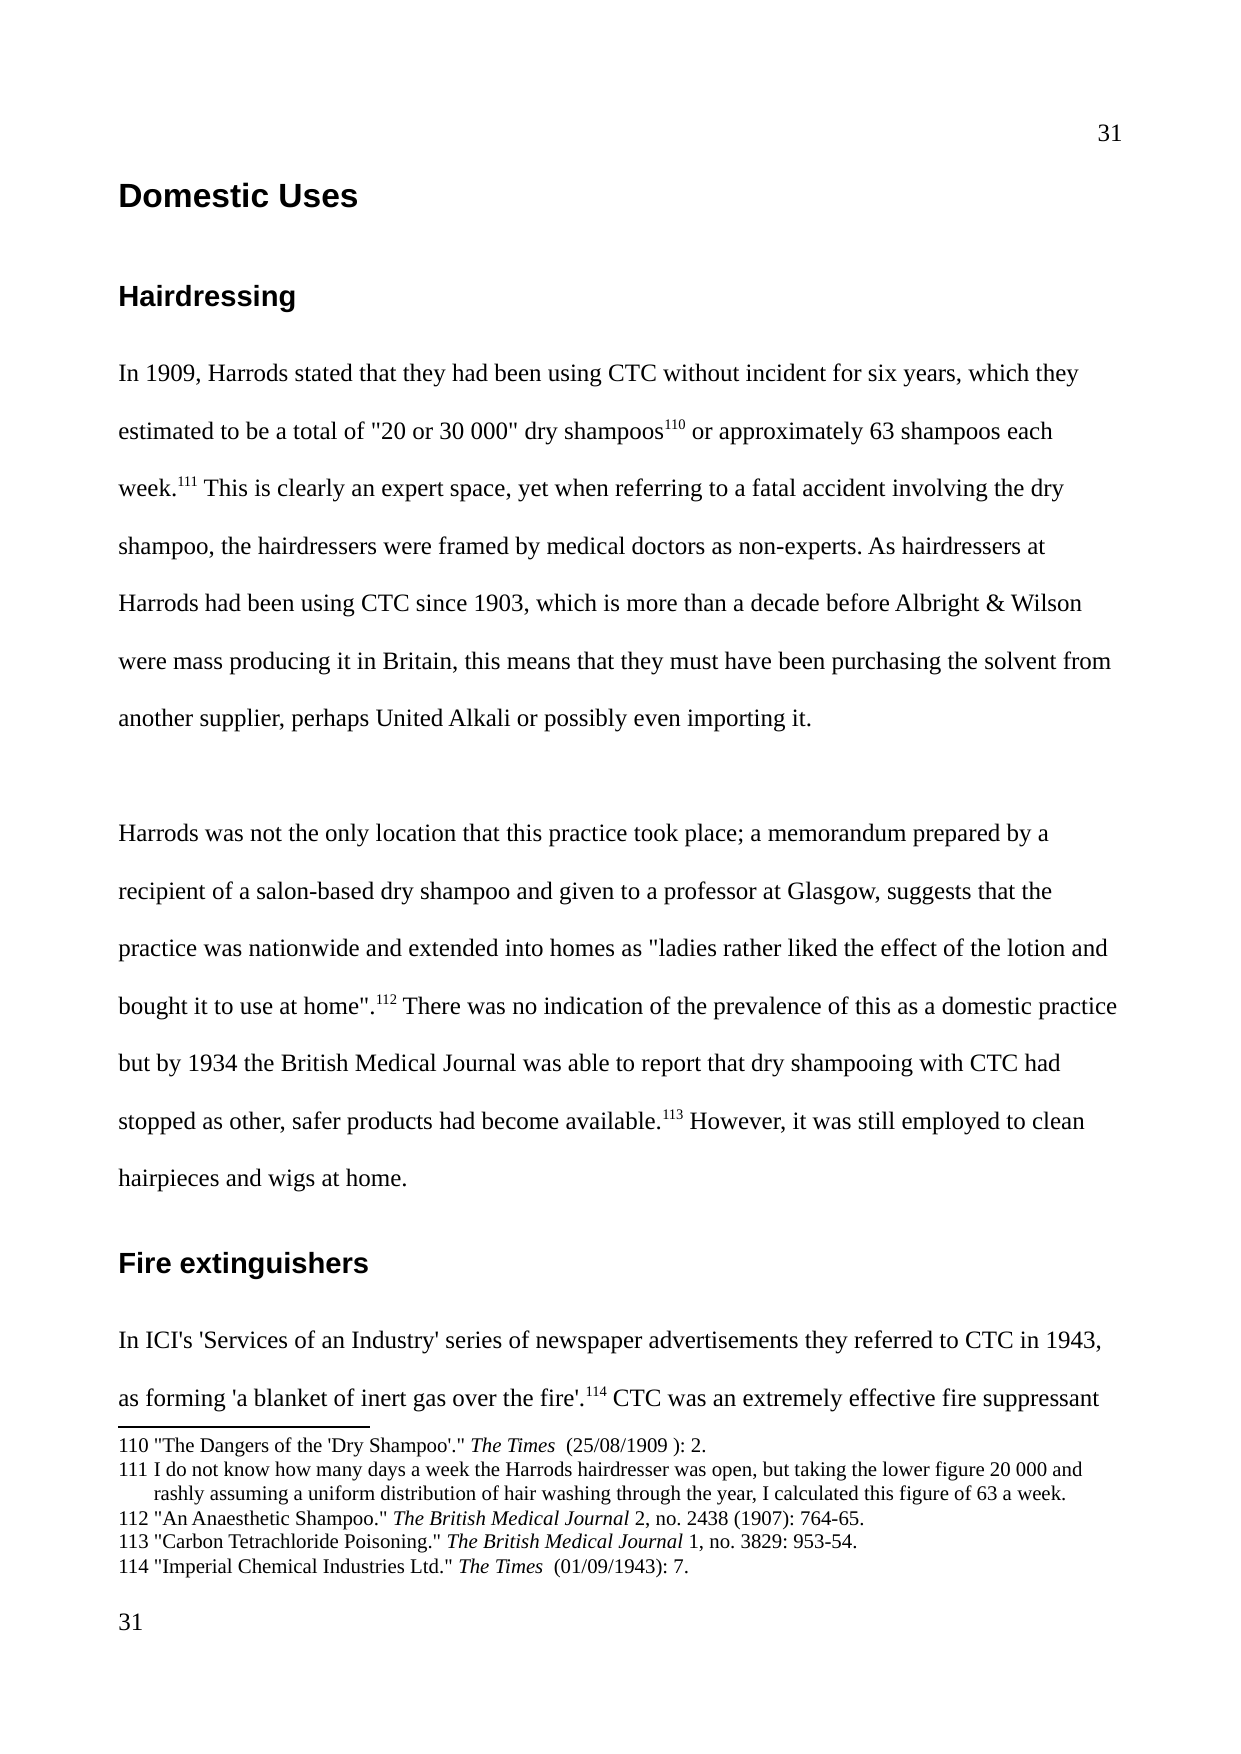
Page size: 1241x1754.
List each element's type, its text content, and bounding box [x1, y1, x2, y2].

text "An Anaesthetic Shampoo." The British Medical Journal 2, no. 2438 (1907): 764-65. [118, 1505, 1122, 1529]
subtitle Hairdressing [118, 279, 1122, 312]
text "Imperial Chemical Industries Ltd." The Times (01/09/1943): 7. [118, 1553, 1122, 1578]
text Harrods was not the only location that this practice took place; a memorandum prepared by a recipient of a salon-based dry shampoo and given to a professor at Glasgow, suggests that the practice was nationwide and extended into homes as "ladies rather liked the effect of the lotion and bought it to use at home". There was no indication of the prevalence of this as a domestic practice but by 1934 the British Medical Journal was able to report that dry shampooing with CTC had stopped as other, safer products had become available. However, it was still employed to clean hairpieces and wigs at home. [118, 818, 1122, 1192]
text I do not know how many days a week the Harrods hairdresser was open, but taking the lower figure 20 000 and rashly assuming a uniform distribution of hair washing through the year, I calculated this figure of 63 a week. [118, 1457, 1122, 1505]
subtitle Fire extinguishers [118, 1246, 1122, 1279]
text "Carbon Tetrachloride Poisoning." The British Medical Journal 1, no. 3829: 953-54. [118, 1529, 1122, 1553]
text In 1909, Harrods stated that they had been using CTC without incident for six years, which they estimated to be a total of "20 or 30 000" dry shampoos or approximately 63 shampoos each week. This is clearly an expert space, yet when referring to a fatal accident involving the dry shampoo, the hairdressers were framed by medical doctors as non-experts. As hairdressers at Harrods had been using CTC since 1903, which is more than a decade before Albright & Wilson were mass producing it in Britain, this means that they must have been purchasing the solvent from another supplier, perhaps United Alkali or possibly even importing it. [118, 358, 1122, 732]
subtitle Domestic Uses [118, 176, 1122, 215]
text In ICI's 'Services of an Industry' series of newspaper advertisements they referred to CTC in 1943, as forming 'a blanket of inert gas over the fire'. CTC was an extremely effective fire suppressant [118, 1325, 1122, 1412]
text "The Dangers of the 'Dry Shampoo'." The Times (25/08/1909 ): 2. [118, 1433, 1122, 1457]
